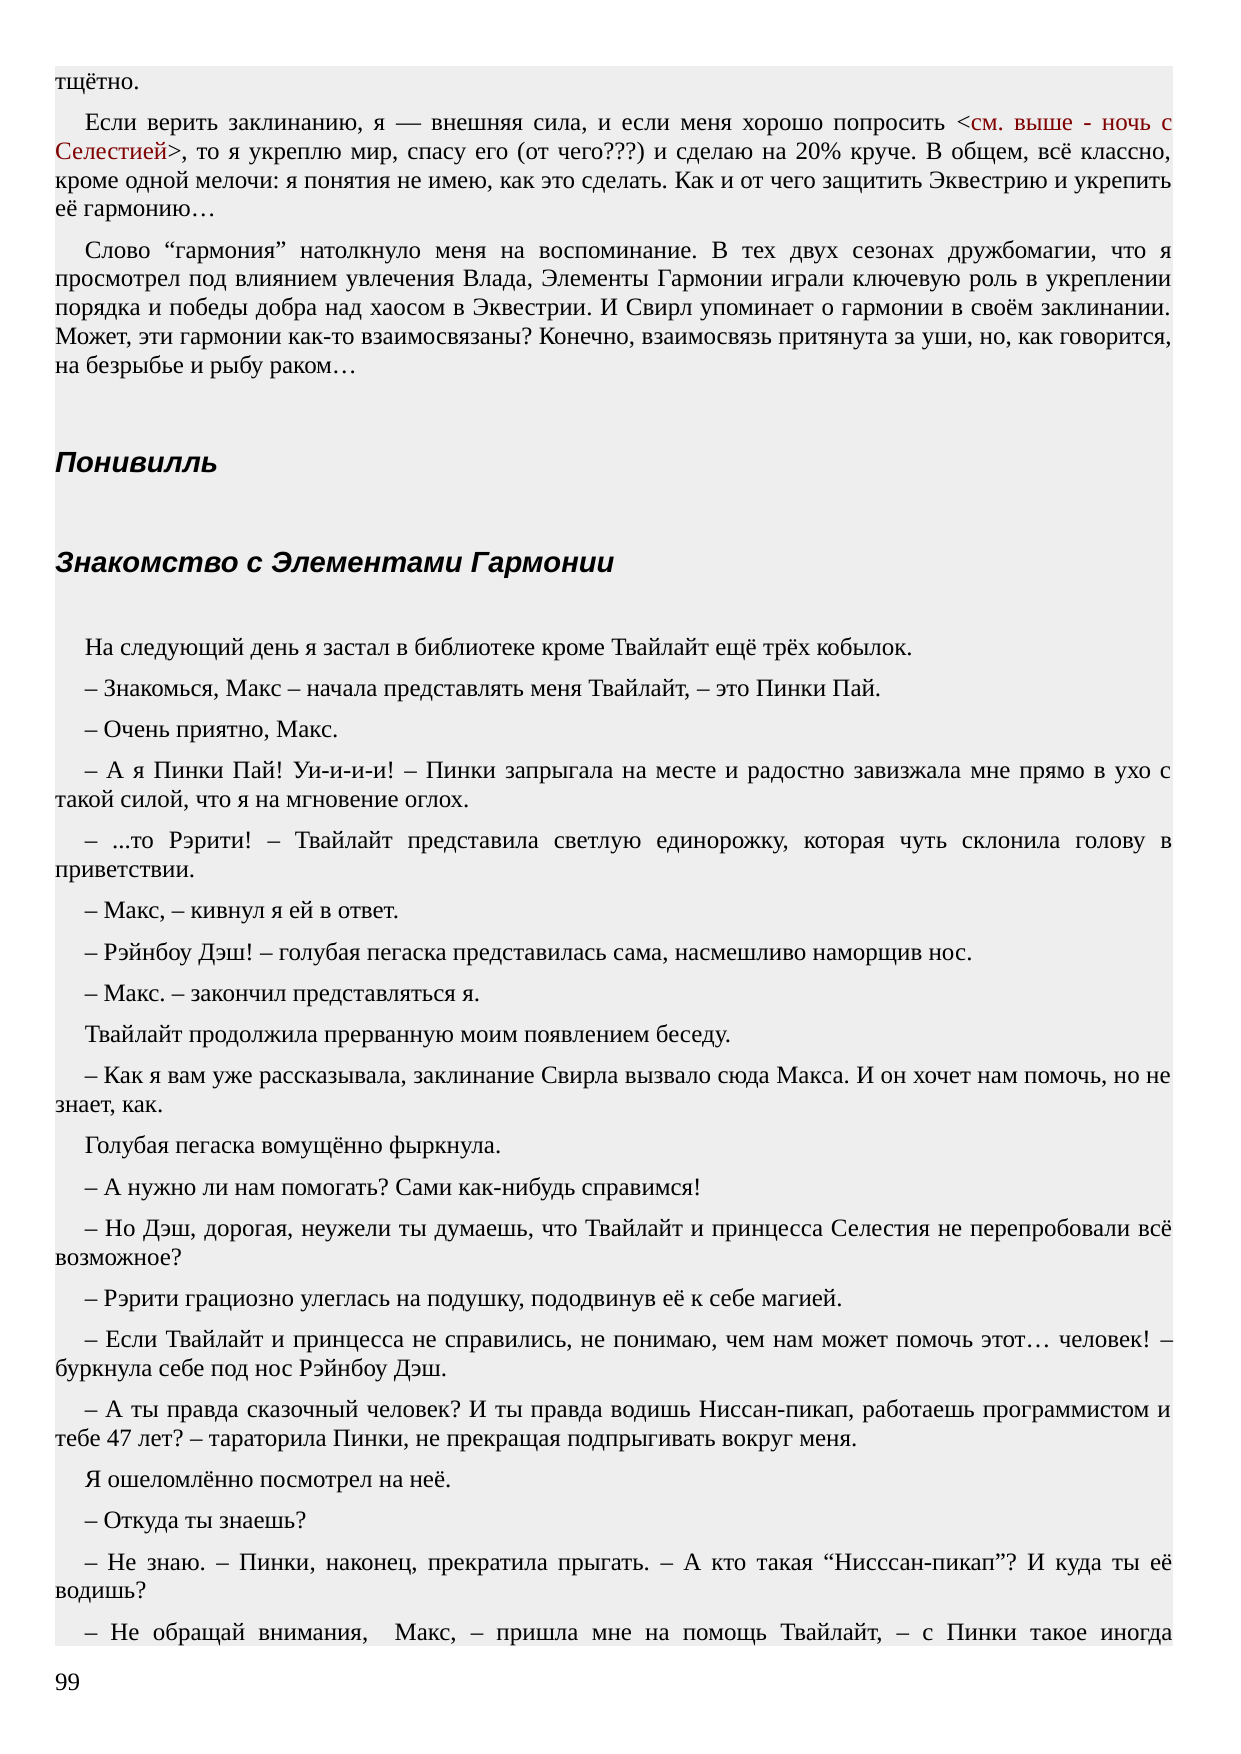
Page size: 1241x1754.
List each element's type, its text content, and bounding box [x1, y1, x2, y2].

text – ...то Рэрити! – Твайлайт представила светлую единорожку, которая чуть склонила голову в приветствии. [55, 826, 1173, 883]
text – Но Дэш, дорогая, неужели ты думаешь, что Твайлайт и принцесса Селестия не перепробовали всё возможное? [55, 1213, 1173, 1271]
text тщётно. [55, 66, 1173, 95]
text – А нужно ли нам помогать? Сами как-нибудь справимся! [55, 1172, 1173, 1201]
text Твайлайт продолжила прерванную моим появлением беседу. [55, 1019, 1173, 1048]
text Я ошеломлённо посмотрел на неё. [55, 1464, 1173, 1493]
text Если верить заклинанию, я — внешняя сила, и если меня хорошо попросить <см. выше - ночь с Селестией>, то я укреплю мир, спасу его (от чего???) и сделаю на 20% круче. В общем, всё классно, кроме одной мелочи: я понятия не имею, как это сделать. Как и от чего защитить Эквестрию и укрепить её гармонию… [55, 107, 1173, 222]
text – Макс. – закончил представляться я. [55, 978, 1173, 1007]
subtitle Понивилль [55, 445, 1173, 478]
text – Если Твайлайт и принцесса не справились, не понимаю, чем нам может помочь этот… человек! – буркнула себе под нос Рэйнбоу Дэш. [55, 1324, 1173, 1382]
text – Как я вам уже рассказывала, заклинание Свирла вызвало сюда Макса. И он хочет нам помочь, но не знает, как. [55, 1061, 1173, 1118]
text – Рэрити грациозно улеглась на подушку, пододвинув её к себе магией. [55, 1283, 1173, 1312]
text – Не обращай внимания, Макс, – пришла мне на помощь Твайлайт, – с Пинки такое иногда [55, 1617, 1173, 1646]
text – Рэйнбоу Дэш! – голубая пегаска представилась сама, насмешливо наморщив нос. [55, 937, 1173, 966]
text На следующий день я застал в библиотеке кроме Твайлайт ещё трёх кобылок. [55, 632, 1173, 661]
text – А я Пинки Пай! Уи-и-и-и! – Пинки запрыгала на месте и радостно завизжала мне прямо в ухо с такой силой, что я на мгновение оглох. [55, 756, 1173, 813]
text – Очень приятно, Макс. [55, 714, 1173, 743]
text – Откуда ты знаешь? [55, 1506, 1173, 1534]
text – Знакомься, Макс – начала представлять меня Твайлайт, – это Пинки Пай. [55, 673, 1173, 702]
text – Макс, – кивнул я ей в ответ. [55, 896, 1173, 924]
text – А ты правда сказочный человек? И ты правда водишь Ниссан-пикап, работаешь программистом и тебе 47 лет? – тараторила Пинки, не прекращая подпрыгивать вокруг меня. [55, 1394, 1173, 1452]
text Слово “гармония” натолкнуло меня на воспоминание. В тех двух сезонах дружбомагии, что я просмотрел под влиянием увлечения Влада, Элементы Гармонии играли ключевую роль в укреплении порядка и победы добра над хаосом в Эквестрии. И Свирл упоминает о гармонии в своём заклинании. Может, эти гармонии как-то взаимосвязаны? Конечно, взаимосвязь притянута за уши, но, как говорится, на безрыбье и рыбу раком… [55, 235, 1173, 378]
subtitle Знакомство с Элементами Гармонии [55, 544, 1173, 578]
text Голубая пегаска вомущённо фыркнула. [55, 1131, 1173, 1159]
text – Не знаю. – Пинки, наконец, прекратила прыгать. – А кто такая “Нисссан-пикап”? И куда ты её водишь? [55, 1547, 1173, 1604]
